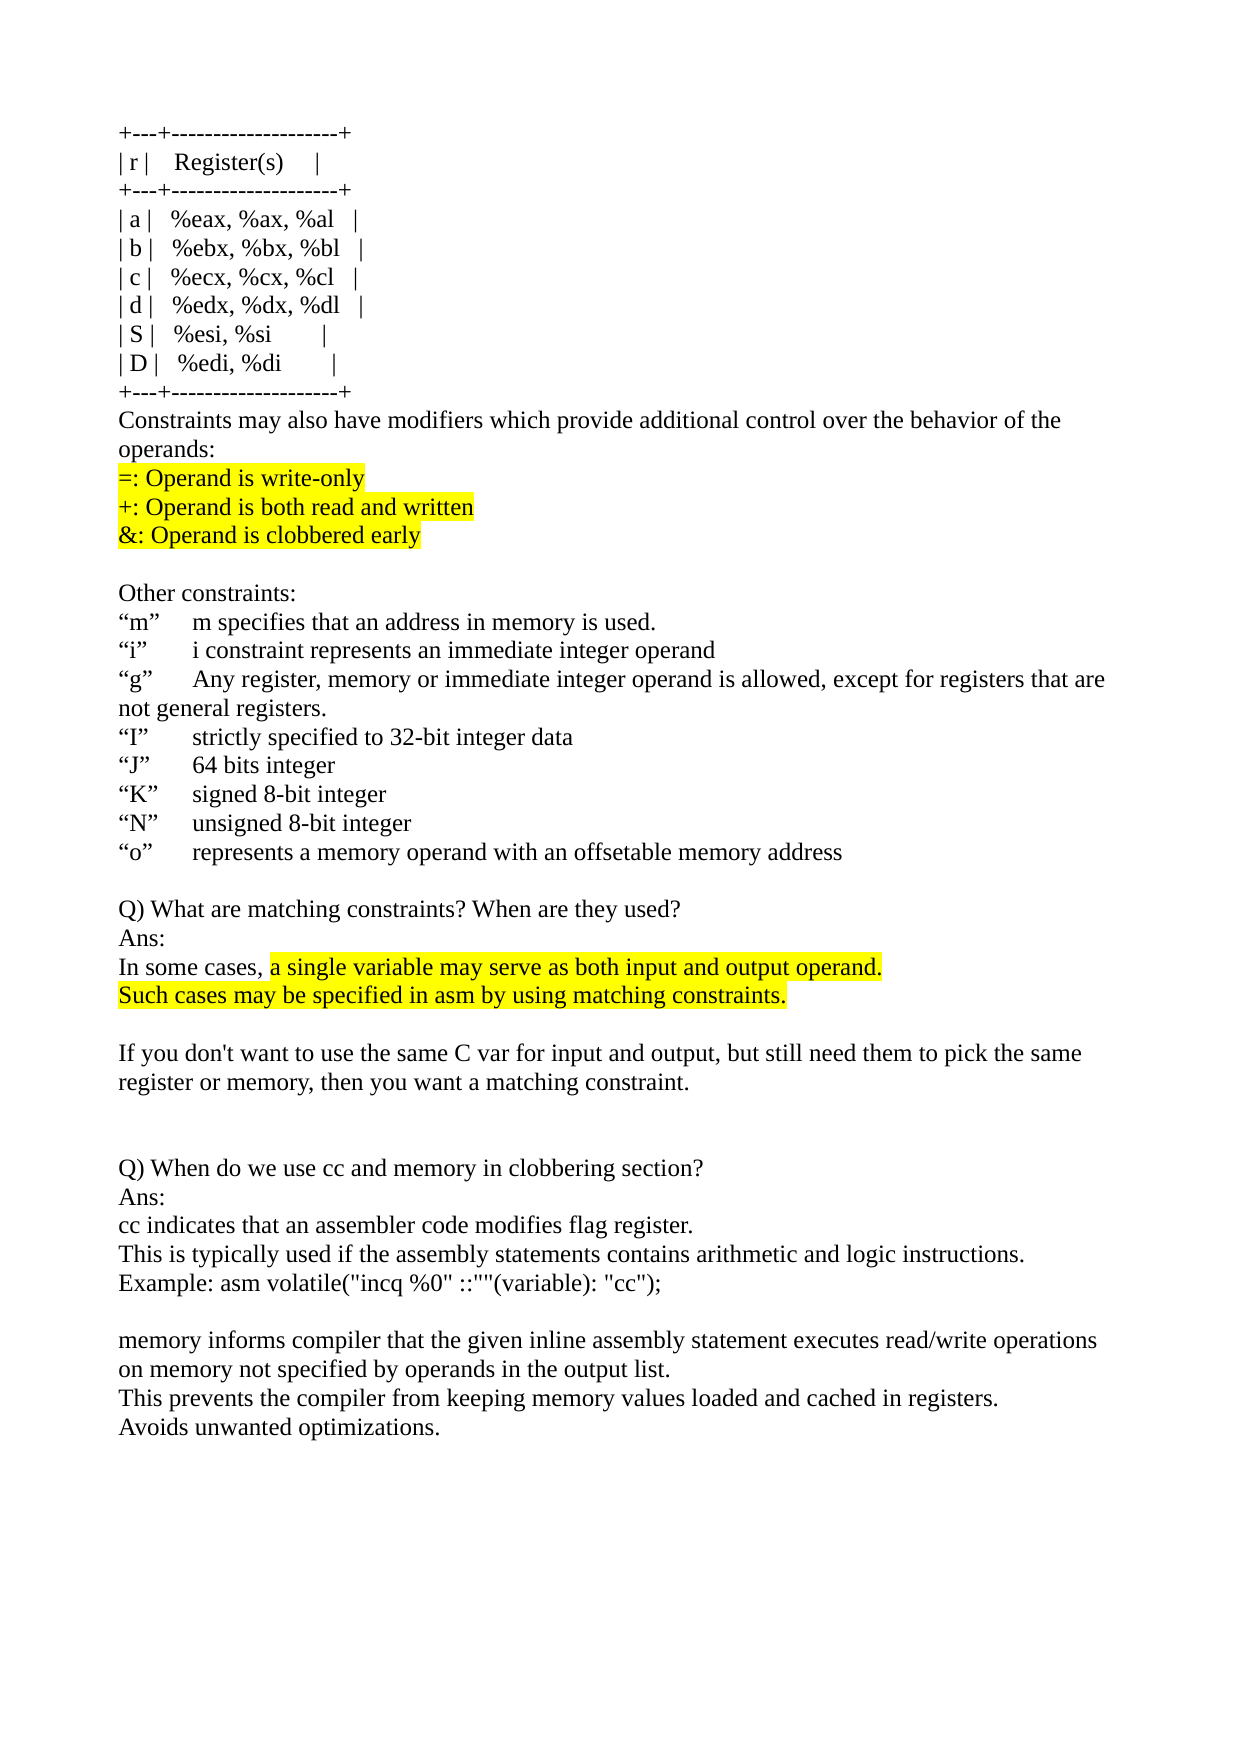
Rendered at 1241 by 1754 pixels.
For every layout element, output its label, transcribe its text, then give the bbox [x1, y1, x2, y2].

text &: Operand is clobbered early [118, 521, 1122, 549]
text +---+--------------------+ [118, 377, 1122, 406]
text If you don't want to use the same C var for input and output, but still need them to pick the same register or memory, then you want a matching constraint. [118, 1038, 1122, 1096]
text “i” i constraint represents an immediate integer operand [118, 636, 1122, 664]
text “J” 64 bits integer [118, 751, 1122, 779]
text memory informs compiler that the given inline assembly statement executes read/write operations on memory not specified by operands in the output list. [118, 1326, 1122, 1383]
text “K” signed 8-bit integer [118, 779, 1122, 808]
text Q) When do we use cc and memory in clobbering section? [118, 1153, 1122, 1182]
text +: Operand is both read and written [118, 492, 1122, 521]
text | a | %eax, %ax, %al | [118, 204, 1122, 233]
text Other constraints: [118, 578, 1122, 607]
text This is typically used if the assembly statements contains arithmetic and logic instructions. [118, 1239, 1122, 1268]
text Avoids unwanted optimizations. [118, 1412, 1122, 1441]
text In some cases, a single variable may serve as both input and output operand. [118, 952, 1122, 981]
text =: Operand is write-only [118, 463, 1122, 492]
text Example: asm volatile("incq %0" ::""(variable): "cc"); [118, 1268, 1122, 1297]
text “g” Any register, memory or immediate integer operand is allowed, except for registers that are not general registers. [118, 664, 1122, 722]
text This prevents the compiler from keeping memory values loaded and cached in registers. [118, 1383, 1122, 1412]
text +---+--------------------+ [118, 118, 1122, 147]
text Constraints may also have modifiers which provide additional control over the behavior of the operands: [118, 406, 1122, 463]
text Such cases may be specified in asm by using matching constraints. [118, 981, 1122, 1009]
text Ans: [118, 1182, 1122, 1211]
text “N” unsigned 8-bit integer [118, 808, 1122, 837]
text | b | %ebx, %bx, %bl | [118, 233, 1122, 262]
text | d | %edx, %dx, %dl | [118, 291, 1122, 319]
text “m” m specifies that an address in memory is used. [118, 607, 1122, 636]
text | D | %edi, %di | [118, 348, 1122, 377]
text Ans: [118, 923, 1122, 952]
text | S | %esi, %si | [118, 319, 1122, 348]
text Q) What are matching constraints? When are they used? [118, 894, 1122, 923]
text +---+--------------------+ [118, 176, 1122, 204]
text “I” strictly specified to 32-bit integer data [118, 722, 1122, 751]
text | r | Register(s) | [118, 147, 1122, 176]
text | c | %ecx, %cx, %cl | [118, 262, 1122, 291]
text “o” represents a memory operand with an offsetable memory address [118, 837, 1122, 866]
text cc indicates that an assembler code modifies flag register. [118, 1211, 1122, 1239]
